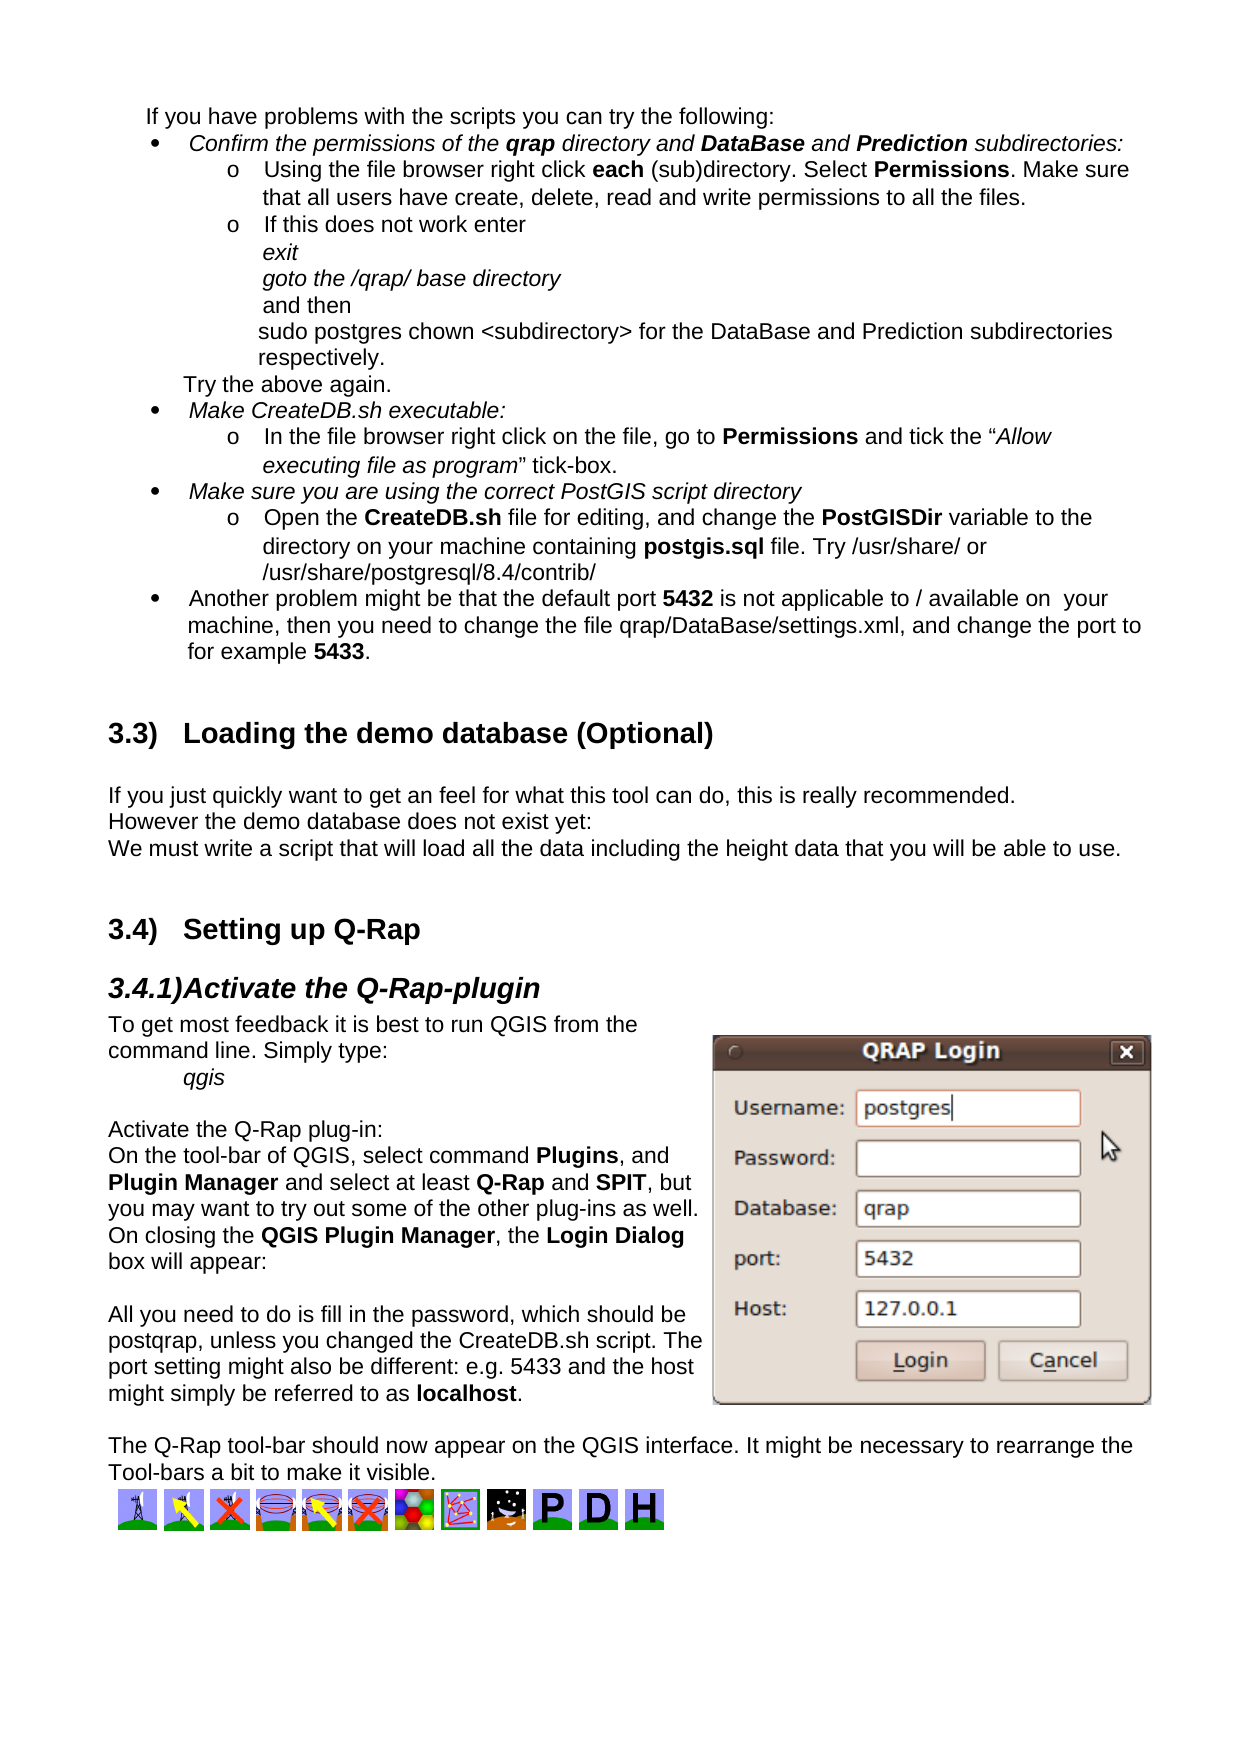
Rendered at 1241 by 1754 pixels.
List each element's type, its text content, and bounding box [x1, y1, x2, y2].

text Activate the Q-Rap plug-in: [108, 1116, 712, 1142]
text All you need to do is fill in the password, which should be postqrap, unless you changed the CreateDB.sh script. The port setting might also be different: e.g. 5433 and the host might simply be referred to as localhost. [108, 1301, 1156, 1406]
list exit [225, 239, 1156, 265]
picture [441, 1489, 480, 1530]
picture [164, 1489, 204, 1531]
picture [210, 1489, 250, 1530]
text We must write a script that will load all the data including the height data that you will be able to use. [108, 835, 1156, 861]
list If this does not work enter [225, 211, 1156, 239]
list Make CreateDB.sh executable: [150, 397, 1156, 423]
picture [579, 1489, 618, 1530]
text However the demo database does not exist yet: [108, 808, 1156, 835]
text qgis [108, 1063, 712, 1090]
text If you just quickly want to get an feel for what this tool can do, this is really recommended. [108, 782, 1156, 808]
text sudo postgres chown <subdirectory> for the DataBase and Prediction subdirectories respectively. [194, 318, 1156, 371]
picture [256, 1489, 296, 1531]
list Open the CreateDB.sh file for editing, and change the PostGISDir variable to the directory on your machine containing postgis.sql file. Try /usr/share/ or /usr/share/postgresql/8.4/contrib/ [225, 504, 1156, 585]
subtitle Setting up Q-Rap [108, 912, 1156, 946]
picture [395, 1489, 434, 1530]
picture [487, 1489, 526, 1530]
text The Q-Rap tool-bar should now appear on the QGIS interface. It might be necessary to rearrange the Tool-bars a bit to make it visible. [108, 1432, 1156, 1485]
list goto the /qrap/ base directory [225, 265, 1156, 292]
subtitle Loading the demo database (Optional) [108, 716, 1156, 749]
list Another problem might be that the default port 5432 is not applicable to / available on your machine, then you need to change the file qrap/DataBase/settings.xml, and change the port to for example 5433. [150, 585, 1156, 664]
picture [302, 1489, 342, 1531]
text Try the above again. [112, 371, 1156, 397]
text [1152, 1063, 1156, 1090]
picture [348, 1489, 388, 1531]
subtitle Activate the Q-Rap-plugin [108, 971, 1156, 1004]
picture [625, 1489, 664, 1530]
list Using the file browser right click each (sub)directory. Select Permissions. Make sure that all users have create, delete, read and write permissions to all the files. [225, 156, 1156, 211]
list Confirm the permissions of the qrap directory and DataBase and Prediction subdirectories: [150, 129, 1156, 156]
picture [118, 1489, 157, 1530]
picture [712, 1035, 1152, 1405]
picture [533, 1489, 572, 1530]
list Make sure you are using the correct PostGIS script directory [150, 478, 1156, 504]
list and then [225, 292, 1156, 318]
text On closing the QGIS Plugin Manager, the Login Dialog box will appear: [108, 1222, 712, 1274]
text To get most feedback it is best to run QGIS from the command line. Simply type: [108, 1011, 1156, 1063]
text If you have problems with the scripts you can try the following: [108, 103, 1156, 129]
text On the tool-bar of QGIS, select command Plugins, and Plugin Manager and select at least Q-Rap and SPIT, but you may want to try out some of the other plug-ins as well. [108, 1142, 712, 1222]
list In the file browser right click on the file, go to Permissions and tick the “Allow executing file as program” tick-box. [225, 423, 1156, 478]
